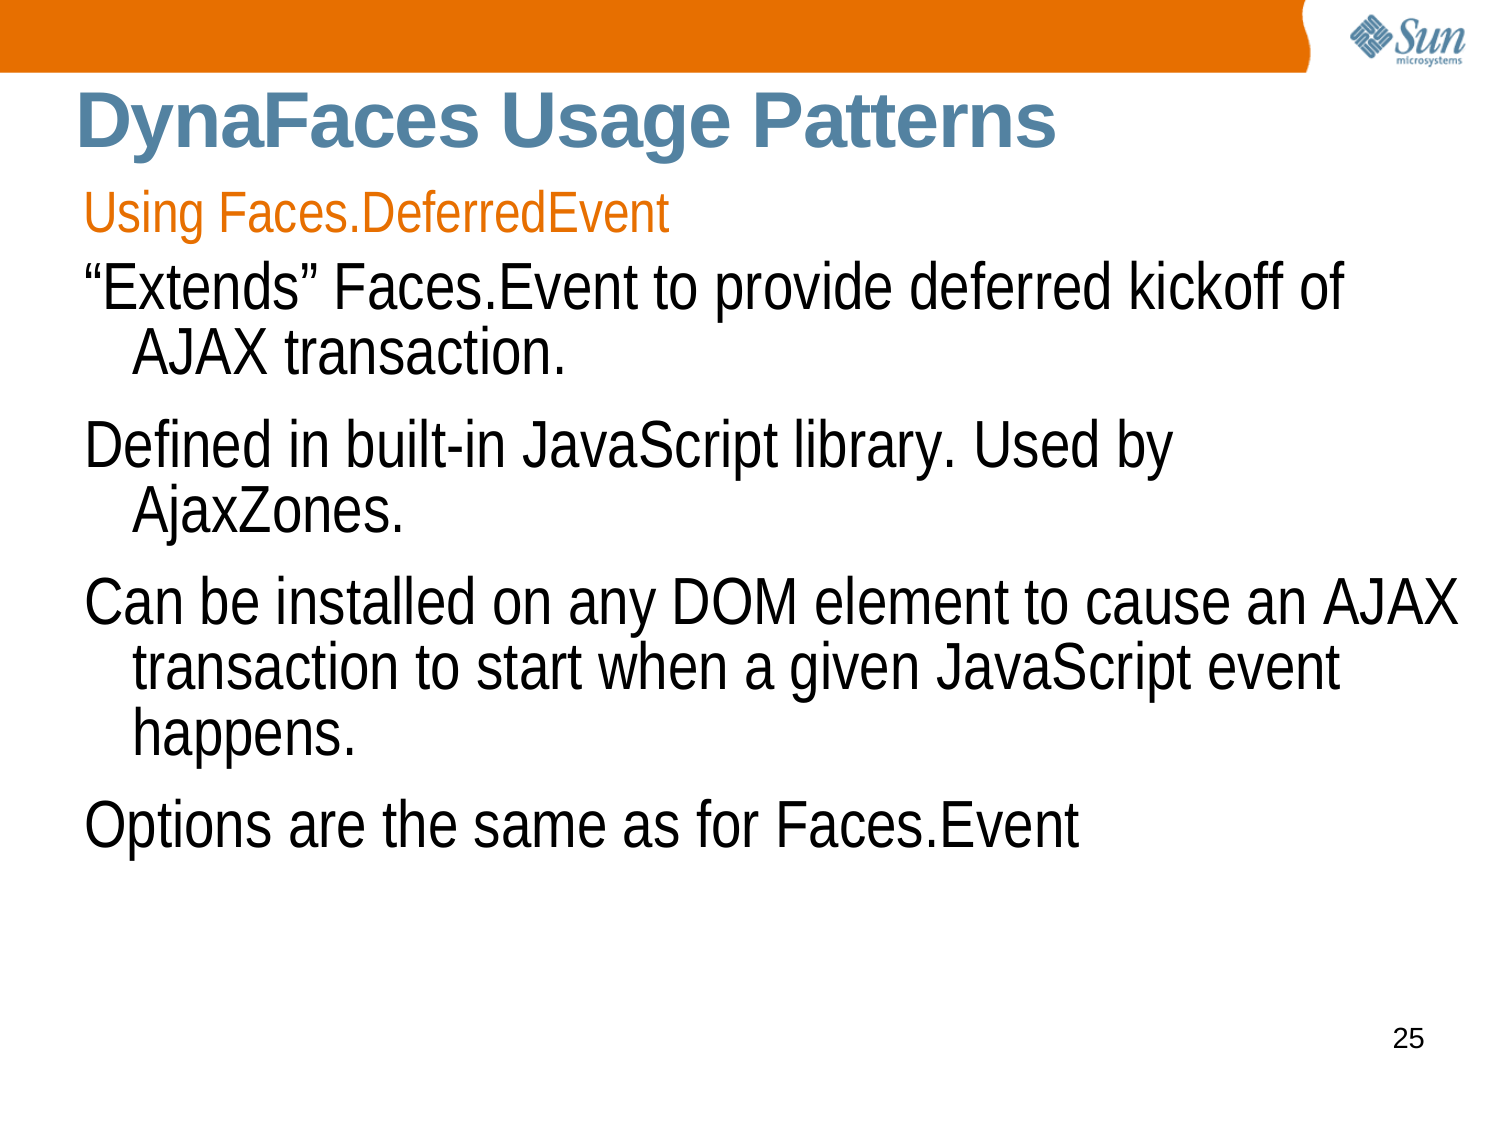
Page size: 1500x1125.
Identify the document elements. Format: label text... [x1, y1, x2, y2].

text_box Using Faces.DeferredEvent [83, 187, 1351, 255]
list “Extends” Faces.Event to provide deferred kickoff of AJAX transaction. Defined in built-in JavaScript library. Used by AjaxZones. Can be installed on any DOM element to cause an AJAX transaction to start when a given JavaScript event happens. Options are the same as for Faces.Event [64, 257, 1463, 863]
picture [0, 0, 1500, 75]
title DynaFaces Usage Patterns [75, 83, 1437, 188]
